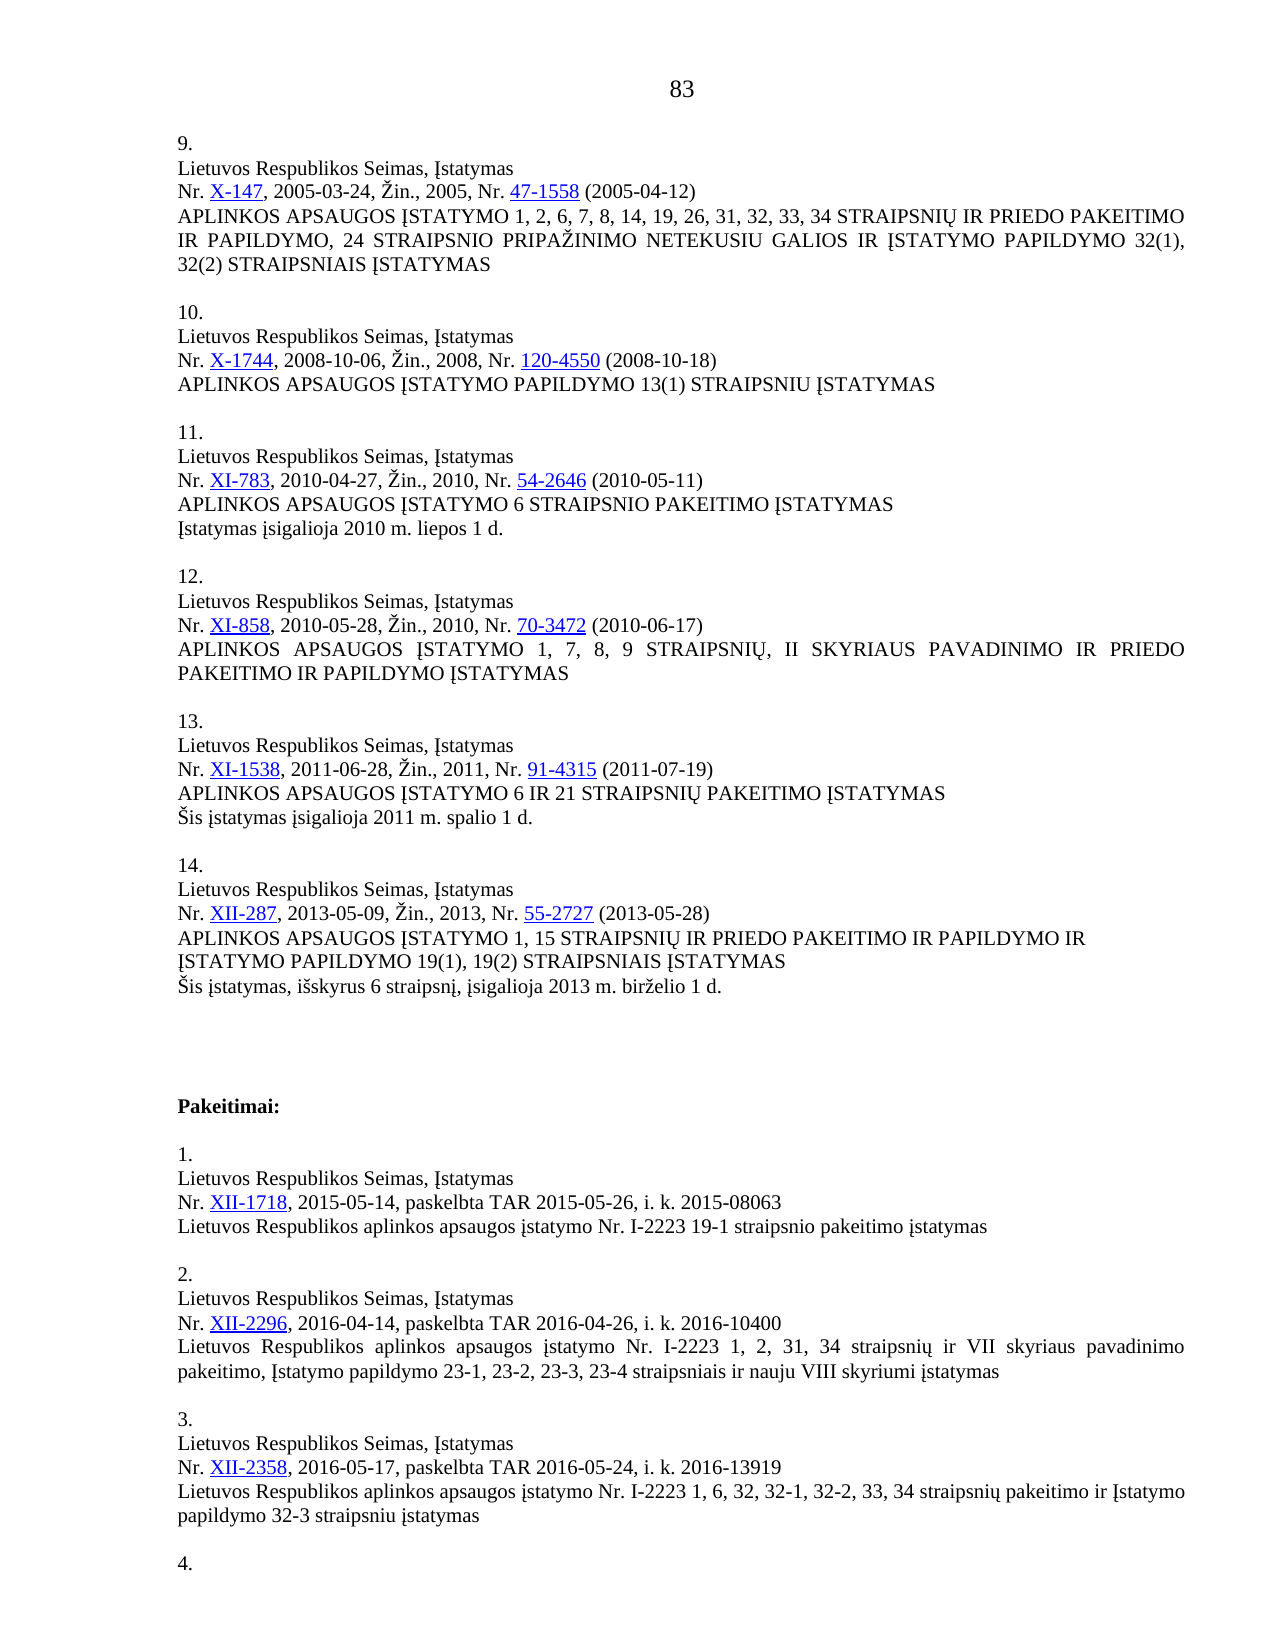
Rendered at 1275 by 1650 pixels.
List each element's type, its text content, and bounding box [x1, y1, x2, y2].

text 1. [177, 1142, 1186, 1166]
text Nr. X-1744, 2008-10-06, Žin., 2008, Nr. 120-4550 (2008-10-18) [177, 348, 1186, 372]
text Lietuvos Respublikos aplinkos apsaugos įstatymo Nr. I-2223 19-1 straipsnio pakeitimo įstatymas [177, 1214, 1186, 1238]
text Nr. XI-1538, 2011-06-28, Žin., 2011, Nr. 91-4315 (2011-07-19) [177, 757, 1186, 781]
text 10. [177, 300, 1186, 324]
text Lietuvos Respublikos Seimas, Įstatymas [177, 324, 1186, 348]
text 13. [177, 709, 1186, 733]
text Nr. XII-2296, 2016-04-14, paskelbta TAR 2016-04-26, i. k. 2016-10400 [177, 1310, 1186, 1334]
text Nr. XII-1718, 2015-05-14, paskelbta TAR 2015-05-26, i. k. 2015-08063 [177, 1190, 1186, 1214]
text Nr. XII-2358, 2016-05-17, paskelbta TAR 2016-05-24, i. k. 2016-13919 [177, 1455, 1186, 1479]
text Lietuvos Respublikos Seimas, Įstatymas [177, 444, 1186, 468]
text 2. [177, 1262, 1186, 1286]
text APLINKOS APSAUGOS ĮSTATYMO 6 IR 21 STRAIPSNIŲ PAKEITIMO ĮSTATYMAS [177, 781, 1186, 805]
text 3. [177, 1407, 1186, 1431]
text APLINKOS APSAUGOS ĮSTATYMO PAPILDYMO 13(1) STRAIPSNIU ĮSTATYMAS [177, 372, 1186, 396]
text Lietuvos Respublikos aplinkos apsaugos įstatymo Nr. I-2223 1, 2, 31, 34 straipsnių ir VII skyriaus pavadinimo pakeitimo, Įstatymo papildymo 23-1, 23-2, 23-3, 23-4 straipsniais ir nauju VIII skyriumi įstatymas [177, 1334, 1186, 1383]
text Lietuvos Respublikos Seimas, Įstatymas [177, 588, 1186, 613]
text APLINKOS APSAUGOS ĮSTATYMO 1, 7, 8, 9 STRAIPSNIŲ, II SKYRIAUS PAVADINIMO IR PRIEDO PAKEITIMO IR PAPILDYMO ĮSTATYMAS [177, 637, 1186, 685]
text 11. [177, 420, 1186, 444]
text Lietuvos Respublikos aplinkos apsaugos įstatymo Nr. I-2223 1, 6, 32, 32-1, 32-2, 33, 34 straipsnių pakeitimo ir Įstatymo papildymo 32-3 straipsniu įstatymas [177, 1479, 1186, 1527]
text APLINKOS APSAUGOS ĮSTATYMO 1, 15 STRAIPSNIŲ IR PRIEDO PAKEITIMO IR PAPILDYMO IR ĮSTATYMO PAPILDYMO 19(1), 19(2) STRAIPSNIAIS ĮSTATYMAS [177, 925, 1186, 973]
text 14. [177, 853, 1186, 877]
text 12. [177, 564, 1186, 588]
text Nr. XI-783, 2010-04-27, Žin., 2010, Nr. 54-2646 (2010-05-11) [177, 468, 1186, 492]
text APLINKOS APSAUGOS ĮSTATYMO 6 STRAIPSNIO PAKEITIMO ĮSTATYMAS [177, 492, 1186, 516]
text 4. [177, 1551, 1186, 1575]
text Įstatymas įsigalioja 2010 m. liepos 1 d. [177, 516, 1186, 540]
text Nr. XII-287, 2013-05-09, Žin., 2013, Nr. 55-2727 (2013-05-28) [177, 901, 1186, 925]
text Lietuvos Respublikos Seimas, Įstatymas [177, 733, 1186, 757]
text Pakeitimai: [177, 1094, 1186, 1118]
text 9. [177, 131, 1186, 155]
text Lietuvos Respublikos Seimas, Įstatymas [177, 1166, 1186, 1190]
text Nr. X-147, 2005-03-24, Žin., 2005, Nr. 47-1558 (2005-04-12) [177, 179, 1186, 203]
text Lietuvos Respublikos Seimas, Įstatymas [177, 877, 1186, 901]
text Šis įstatymas įsigalioja 2011 m. spalio 1 d. [177, 805, 1186, 829]
text Lietuvos Respublikos Seimas, Įstatymas [177, 1431, 1186, 1455]
text Nr. XI-858, 2010-05-28, Žin., 2010, Nr. 70-3472 (2010-06-17) [177, 613, 1186, 637]
text APLINKOS APSAUGOS ĮSTATYMO 1, 2, 6, 7, 8, 14, 19, 26, 31, 32, 33, 34 STRAIPSNIŲ IR PRIEDO PAKEITIMO IR PAPILDYMO, 24 STRAIPSNIO PRIPAŽINIMO NETEKUSIU GALIOS IR ĮSTATYMO PAPILDYMO 32(1), 32(2) STRAIPSNIAIS ĮSTATYMAS [177, 203, 1186, 276]
text Šis įstatymas, išskyrus 6 straipsnį, įsigalioja 2013 m. birželio 1 d. [177, 973, 1186, 998]
text Lietuvos Respublikos Seimas, Įstatymas [177, 1286, 1186, 1310]
text Lietuvos Respublikos Seimas, Įstatymas [177, 155, 1186, 179]
